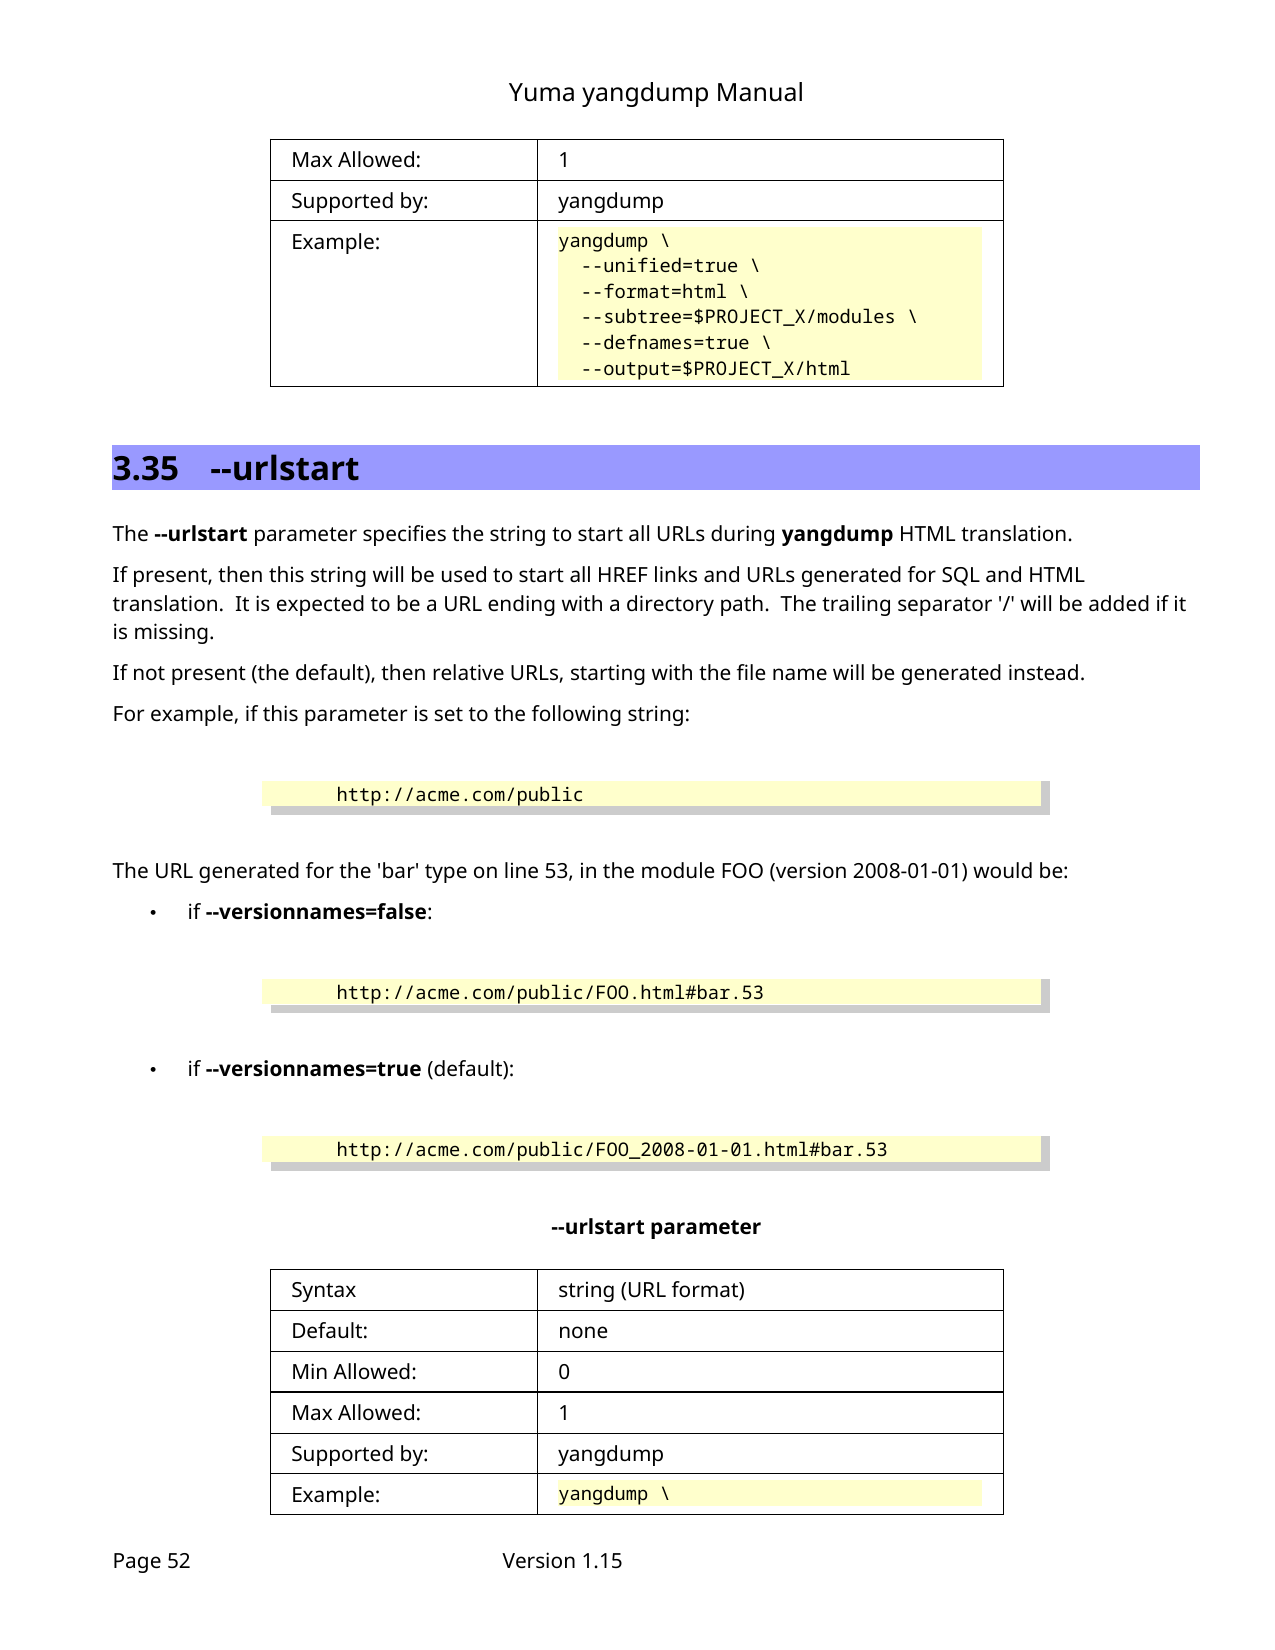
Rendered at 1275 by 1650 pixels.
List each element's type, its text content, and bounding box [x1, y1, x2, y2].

table_cell yangdump \ [538, 1474, 1003, 1514]
text For example, if this parameter is set to the following string: [112, 699, 1200, 727]
table_cell Default: [271, 1311, 537, 1351]
text If present, then this string will be used to start all HREF links and URLs generated for SQL and HTML translation. It is expected to be a URL ending with a directory path. The trailing separator '/' will be added if it is missing. [112, 560, 1200, 646]
table_cell Supported by: [271, 181, 537, 220]
table_header Syntax [271, 1270, 537, 1309]
text If not present (the default), then relative URLs, starting with the file name will be generated instead. [112, 658, 1200, 686]
list if --versionnames=true (default): [150, 1054, 1200, 1083]
table_header string (URL format) [538, 1270, 1003, 1309]
table_cell Min Allowed: [271, 1352, 537, 1391]
table_cell Max Allowed: [271, 1393, 537, 1432]
text The URL generated for the 'bar' type on line 53, in the module FOO (version 2008-01-01) would be: [112, 856, 1200, 885]
table_cell Supported by: [271, 1434, 537, 1473]
text http://acme.com/public/FOO_2008-01-01.html#bar.53 [262, 1136, 1041, 1162]
table_cell 1 [538, 140, 1003, 179]
table_cell yangdump [538, 181, 1003, 220]
table_cell none [538, 1311, 1003, 1351]
table_cell 0 [538, 1352, 1003, 1391]
table_cell Max Allowed: [271, 140, 537, 179]
text http://acme.com/public [262, 781, 1041, 806]
table_cell 1 [538, 1393, 1003, 1432]
table_cell yangdump [538, 1434, 1003, 1473]
subtitle --urlstart parameter [127, 1212, 1185, 1240]
table_cell yangdump \ --unified=true \ --format=html \ --subtree=$PROJECT_X/modules \ --defnames=true \ --output=$PROJECT_X/html [538, 221, 1003, 386]
text http://acme.com/public/FOO.html#bar.53 [262, 979, 1041, 1004]
text The --urlstart parameter specifies the string to start all URLs during yangdump HTML translation. [112, 519, 1200, 548]
list if --versionnames=false: [150, 897, 1200, 926]
table_cell Example: [271, 221, 537, 386]
subtitle --urlstart [112, 445, 1200, 490]
table_cell Example: [271, 1474, 537, 1514]
